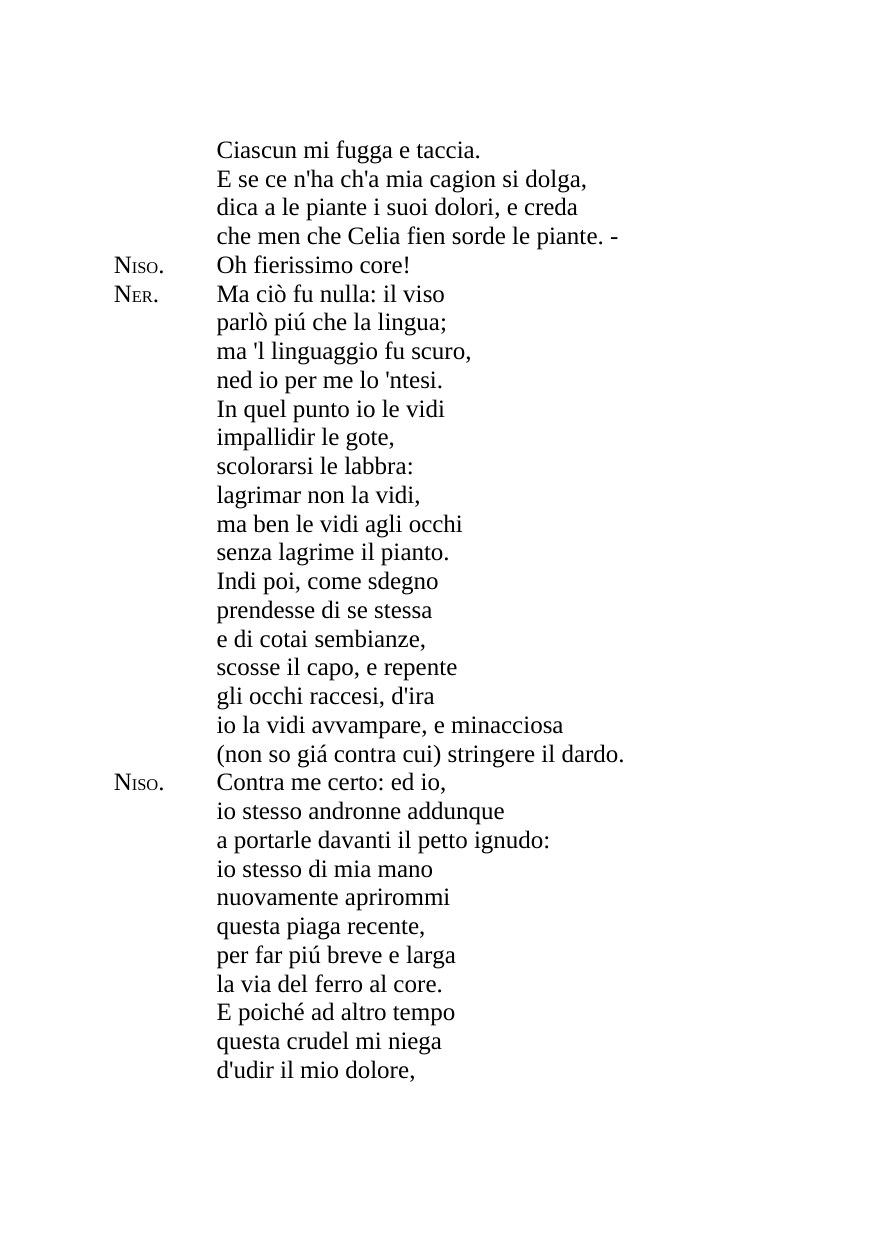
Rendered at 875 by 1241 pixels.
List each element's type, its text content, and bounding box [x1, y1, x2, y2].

table_cell [106, 135, 209, 250]
table_cell Niso. [106, 250, 209, 279]
table_cell Ma ciò fu nulla: il viso parlò piú che la lingua; ma 'l linguaggio fu scuro, ned io per me lo 'ntesi. In quel punto io le vidi impallidir le gote, scolorarsi le labbra: lagrimar non la vidi, ma ben le vidi agli occhi senza lagrime il pianto. Indi poi, come sdegno prendesse di se stessa e di cotai sembianze, scosse il capo, e repente gli occhi raccesi, d'ira io la vidi avvampare, e minacciosa (non so giá contra cui) stringere il dardo. [209, 279, 768, 767]
table_cell Contra me certo: ed io, io stesso andronne addunque a portarle davanti il petto ignudo: io stesso di mia mano nuovamente aprirommi questa piaga recente, per far piú breve e larga la via del ferro al core. E poiché ad altro tempo questa crudel mi niega d'udir il mio dolore, [209, 768, 768, 1084]
table_cell Ner. [106, 279, 209, 767]
table_cell Ciascun mi fugga e taccia. E se ce n'ha ch'a mia cagion si dolga, dica a le piante i suoi dolori, e creda che men che Celia fien sorde le piante. - [209, 135, 768, 250]
table_cell Oh fierissimo core! [209, 250, 768, 279]
table_cell Niso. [106, 768, 209, 1084]
